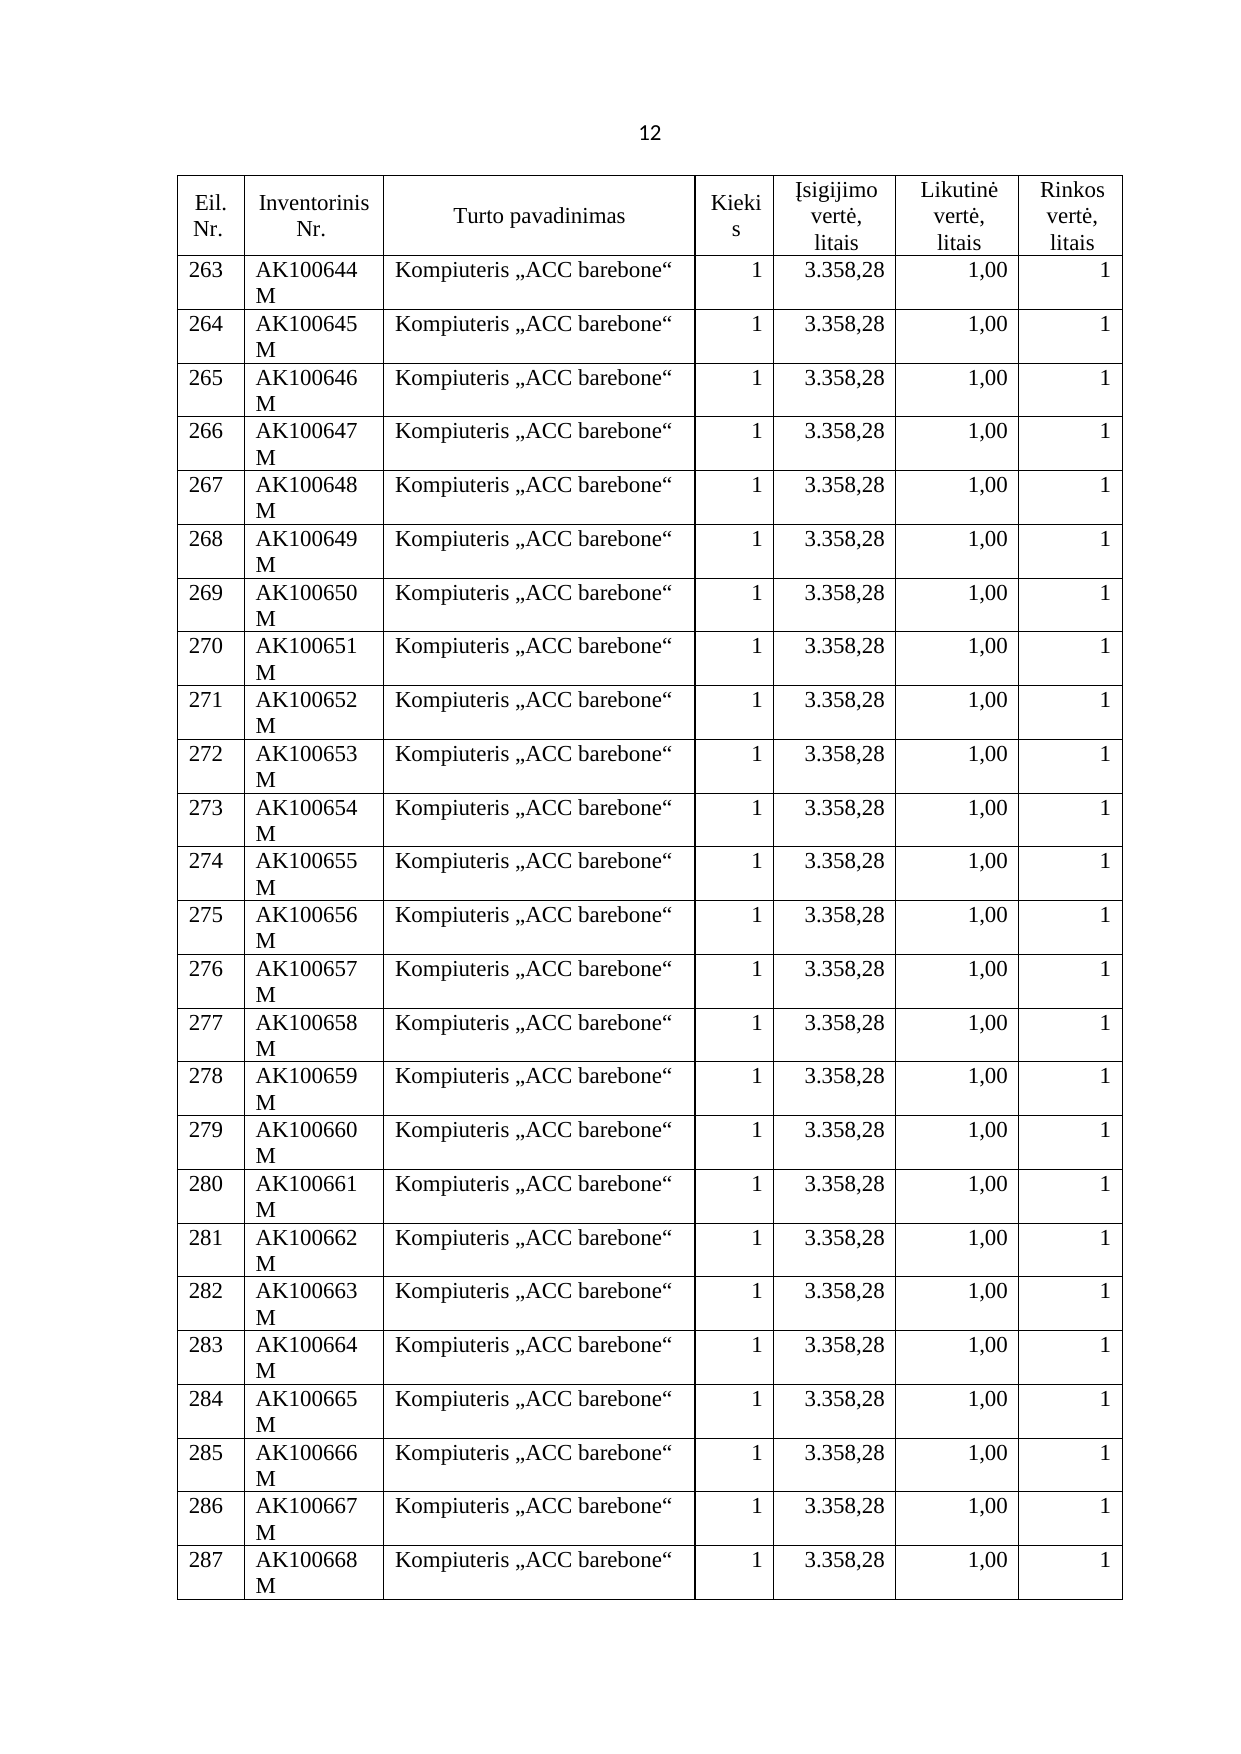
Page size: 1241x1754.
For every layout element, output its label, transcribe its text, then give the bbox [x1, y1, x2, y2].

table_cell 1 [696, 256, 773, 309]
table_cell Kompiuteris „ACC barebone“ [384, 1116, 694, 1169]
table_cell 272 [178, 740, 244, 792]
table_cell AK100659M [245, 1062, 383, 1115]
table_cell AK100648M [245, 471, 383, 524]
table_cell 1,00 [896, 1170, 1018, 1222]
table_cell 1 [1019, 1277, 1122, 1330]
table_cell 1 [696, 1277, 773, 1330]
table_cell 1,00 [896, 847, 1018, 900]
table_cell 1 [696, 525, 773, 577]
table_cell AK100664M [245, 1331, 383, 1384]
table_cell Kompiuteris „ACC barebone“ [384, 847, 694, 900]
table_cell 1 [1019, 525, 1122, 577]
table_cell 1 [696, 632, 773, 685]
table_cell AK100662M [245, 1224, 383, 1276]
table_cell 1 [1019, 1546, 1122, 1599]
table_cell 1,00 [896, 1546, 1018, 1599]
table_cell 1,00 [896, 310, 1018, 362]
table_cell 1 [696, 1546, 773, 1599]
table_cell 3.358,28 [774, 740, 895, 792]
table_cell 3.358,28 [774, 794, 895, 846]
table_cell AK100663M [245, 1277, 383, 1330]
table_cell AK100651M [245, 632, 383, 685]
table_cell 1,00 [896, 525, 1018, 577]
table_cell Kompiuteris „ACC barebone“ [384, 1009, 694, 1061]
table_cell Kompiuteris „ACC barebone“ [384, 364, 694, 416]
table_cell 1 [696, 471, 773, 524]
table_cell AK100658M [245, 1009, 383, 1061]
table_cell Kompiuteris „ACC barebone“ [384, 256, 694, 309]
table_cell 1,00 [896, 1224, 1018, 1276]
table_cell AK100660M [245, 1116, 383, 1169]
table_cell 274 [178, 847, 244, 900]
table_cell 3.358,28 [774, 901, 895, 954]
table_cell Kompiuteris „ACC barebone“ [384, 794, 694, 846]
table_cell 1 [1019, 901, 1122, 954]
table_cell AK100667M [245, 1492, 383, 1545]
table_cell 3.358,28 [774, 1062, 895, 1115]
table_cell 264 [178, 310, 244, 362]
table_cell 1 [1019, 471, 1122, 524]
table_header Įsigijimo vertė, litais [774, 176, 895, 255]
table_cell Kompiuteris „ACC barebone“ [384, 1492, 694, 1545]
table_cell 266 [178, 417, 244, 470]
table_cell 3.358,28 [774, 256, 895, 309]
table_cell AK100668M [245, 1546, 383, 1599]
table_cell 1,00 [896, 1439, 1018, 1491]
table_cell Kompiuteris „ACC barebone“ [384, 1224, 694, 1276]
table_cell 3.358,28 [774, 579, 895, 631]
table_cell 1 [696, 1492, 773, 1545]
table_cell AK100649M [245, 525, 383, 577]
table_cell AK100647M [245, 417, 383, 470]
table_cell 283 [178, 1331, 244, 1384]
table_cell Kompiuteris „ACC barebone“ [384, 579, 694, 631]
table_cell Kompiuteris „ACC barebone“ [384, 1277, 694, 1330]
table_cell 1 [1019, 1385, 1122, 1437]
table_cell Kompiuteris „ACC barebone“ [384, 310, 694, 362]
table_cell 267 [178, 471, 244, 524]
table_cell 1 [696, 1224, 773, 1276]
table_cell 3.358,28 [774, 310, 895, 362]
table_cell 265 [178, 364, 244, 416]
table_header Rinkos vertė, litais [1019, 176, 1122, 255]
table_cell 269 [178, 579, 244, 631]
table_cell 1,00 [896, 1331, 1018, 1384]
table_cell 271 [178, 686, 244, 739]
table_cell 1 [696, 955, 773, 1007]
table_cell 1 [1019, 1224, 1122, 1276]
table_header Turto pavadinimas [384, 176, 694, 255]
table_cell 1 [696, 1116, 773, 1169]
table_cell 270 [178, 632, 244, 685]
table_cell 1,00 [896, 1009, 1018, 1061]
table_cell Kompiuteris „ACC barebone“ [384, 1546, 694, 1599]
table_cell 1 [696, 1009, 773, 1061]
table_cell 280 [178, 1170, 244, 1222]
table_cell 3.358,28 [774, 1492, 895, 1545]
table_cell 1 [1019, 1492, 1122, 1545]
table_header Inventorinis Nr. [245, 176, 383, 255]
table_cell 275 [178, 901, 244, 954]
table_cell 1,00 [896, 740, 1018, 792]
table_cell 277 [178, 1009, 244, 1061]
table_header Likutinė vertė, litais [896, 176, 1018, 255]
table_cell AK100653M [245, 740, 383, 792]
table_cell Kompiuteris „ACC barebone“ [384, 1439, 694, 1491]
table_cell Kompiuteris „ACC barebone“ [384, 1385, 694, 1437]
table_cell Kompiuteris „ACC barebone“ [384, 1331, 694, 1384]
table_cell 1 [1019, 632, 1122, 685]
table_cell Kompiuteris „ACC barebone“ [384, 955, 694, 1007]
table_cell 1 [696, 740, 773, 792]
table_cell 1 [696, 1062, 773, 1115]
table_cell AK100645M [245, 310, 383, 362]
table_cell 284 [178, 1385, 244, 1437]
table_cell 1,00 [896, 794, 1018, 846]
table_cell 1,00 [896, 901, 1018, 954]
table_cell Kompiuteris „ACC barebone“ [384, 740, 694, 792]
table_cell 1 [1019, 579, 1122, 631]
table_cell 1,00 [896, 955, 1018, 1007]
table_cell 1 [696, 901, 773, 954]
table_cell 263 [178, 256, 244, 309]
table_cell 1,00 [896, 256, 1018, 309]
table_cell Kompiuteris „ACC barebone“ [384, 632, 694, 685]
table_cell Kompiuteris „ACC barebone“ [384, 525, 694, 577]
table_cell 3.358,28 [774, 1170, 895, 1222]
table_cell AK100657M [245, 955, 383, 1007]
table_cell 3.358,28 [774, 1116, 895, 1169]
table_cell AK100652M [245, 686, 383, 739]
table_cell 1 [1019, 1062, 1122, 1115]
table_cell Kompiuteris „ACC barebone“ [384, 686, 694, 739]
table_cell 3.358,28 [774, 1385, 895, 1437]
table_cell 1 [1019, 310, 1122, 362]
table_cell 1 [696, 1385, 773, 1437]
table_cell 3.358,28 [774, 525, 895, 577]
table_cell 1,00 [896, 1277, 1018, 1330]
table_cell AK100656M [245, 901, 383, 954]
table_cell 1 [696, 794, 773, 846]
table_cell 278 [178, 1062, 244, 1115]
table_cell 1 [1019, 686, 1122, 739]
table_cell 3.358,28 [774, 1009, 895, 1061]
table_cell 282 [178, 1277, 244, 1330]
table_cell 1 [1019, 955, 1122, 1007]
table_cell 1 [1019, 1439, 1122, 1491]
table_cell Kompiuteris „ACC barebone“ [384, 471, 694, 524]
table_cell 1,00 [896, 1116, 1018, 1169]
table_cell 3.358,28 [774, 364, 895, 416]
table_cell 1 [1019, 1116, 1122, 1169]
table_cell 3.358,28 [774, 955, 895, 1007]
table_cell AK100650M [245, 579, 383, 631]
table_cell 3.358,28 [774, 686, 895, 739]
table_cell AK100665M [245, 1385, 383, 1437]
table_cell 1,00 [896, 364, 1018, 416]
table_cell 287 [178, 1546, 244, 1599]
table_cell 1 [1019, 1009, 1122, 1061]
table_cell 3.358,28 [774, 1277, 895, 1330]
table_cell 276 [178, 955, 244, 1007]
table_cell Kompiuteris „ACC barebone“ [384, 901, 694, 954]
table_cell 285 [178, 1439, 244, 1491]
table_cell 286 [178, 1492, 244, 1545]
table_cell 1 [696, 1170, 773, 1222]
table_cell 3.358,28 [774, 1331, 895, 1384]
table_cell Kompiuteris „ACC barebone“ [384, 1062, 694, 1115]
table_cell 1,00 [896, 686, 1018, 739]
table_cell 1 [696, 1439, 773, 1491]
table_cell AK100661M [245, 1170, 383, 1222]
table_cell 3.358,28 [774, 632, 895, 685]
table_cell 268 [178, 525, 244, 577]
table_header Kiekis [696, 176, 773, 255]
table_cell AK100654M [245, 794, 383, 846]
table_cell 1 [696, 847, 773, 900]
table_cell 1,00 [896, 632, 1018, 685]
table_cell 279 [178, 1116, 244, 1169]
table_header Eil. Nr. [178, 176, 244, 255]
table_cell 1 [1019, 364, 1122, 416]
table_cell 3.358,28 [774, 417, 895, 470]
table_cell Kompiuteris „ACC barebone“ [384, 1170, 694, 1222]
table_cell 3.358,28 [774, 1224, 895, 1276]
table_cell 1 [696, 417, 773, 470]
table_cell 3.358,28 [774, 847, 895, 900]
table_cell AK100646M [245, 364, 383, 416]
table_cell 1 [696, 579, 773, 631]
table_cell 1,00 [896, 471, 1018, 524]
table_cell 1,00 [896, 1385, 1018, 1437]
table_cell 1 [1019, 740, 1122, 792]
table_cell 273 [178, 794, 244, 846]
table_cell 1,00 [896, 417, 1018, 470]
table_cell 1 [696, 1331, 773, 1384]
table_cell 1,00 [896, 579, 1018, 631]
table_cell 3.358,28 [774, 471, 895, 524]
table_cell 1 [1019, 847, 1122, 900]
table_cell 1,00 [896, 1062, 1018, 1115]
table_cell 1 [1019, 256, 1122, 309]
table_cell 3.358,28 [774, 1546, 895, 1599]
table_cell 1 [1019, 794, 1122, 846]
table_cell 1 [696, 364, 773, 416]
table_cell AK100666M [245, 1439, 383, 1491]
table_cell 1,00 [896, 1492, 1018, 1545]
table_cell 1 [1019, 1170, 1122, 1222]
table_cell 1 [696, 686, 773, 739]
table_cell 281 [178, 1224, 244, 1276]
table_cell Kompiuteris „ACC barebone“ [384, 417, 694, 470]
table_cell AK100655M [245, 847, 383, 900]
table_cell 3.358,28 [774, 1439, 895, 1491]
table_cell 1 [1019, 1331, 1122, 1384]
table_cell 1 [696, 310, 773, 362]
table_cell AK100644M [245, 256, 383, 309]
table_cell 1 [1019, 417, 1122, 470]
